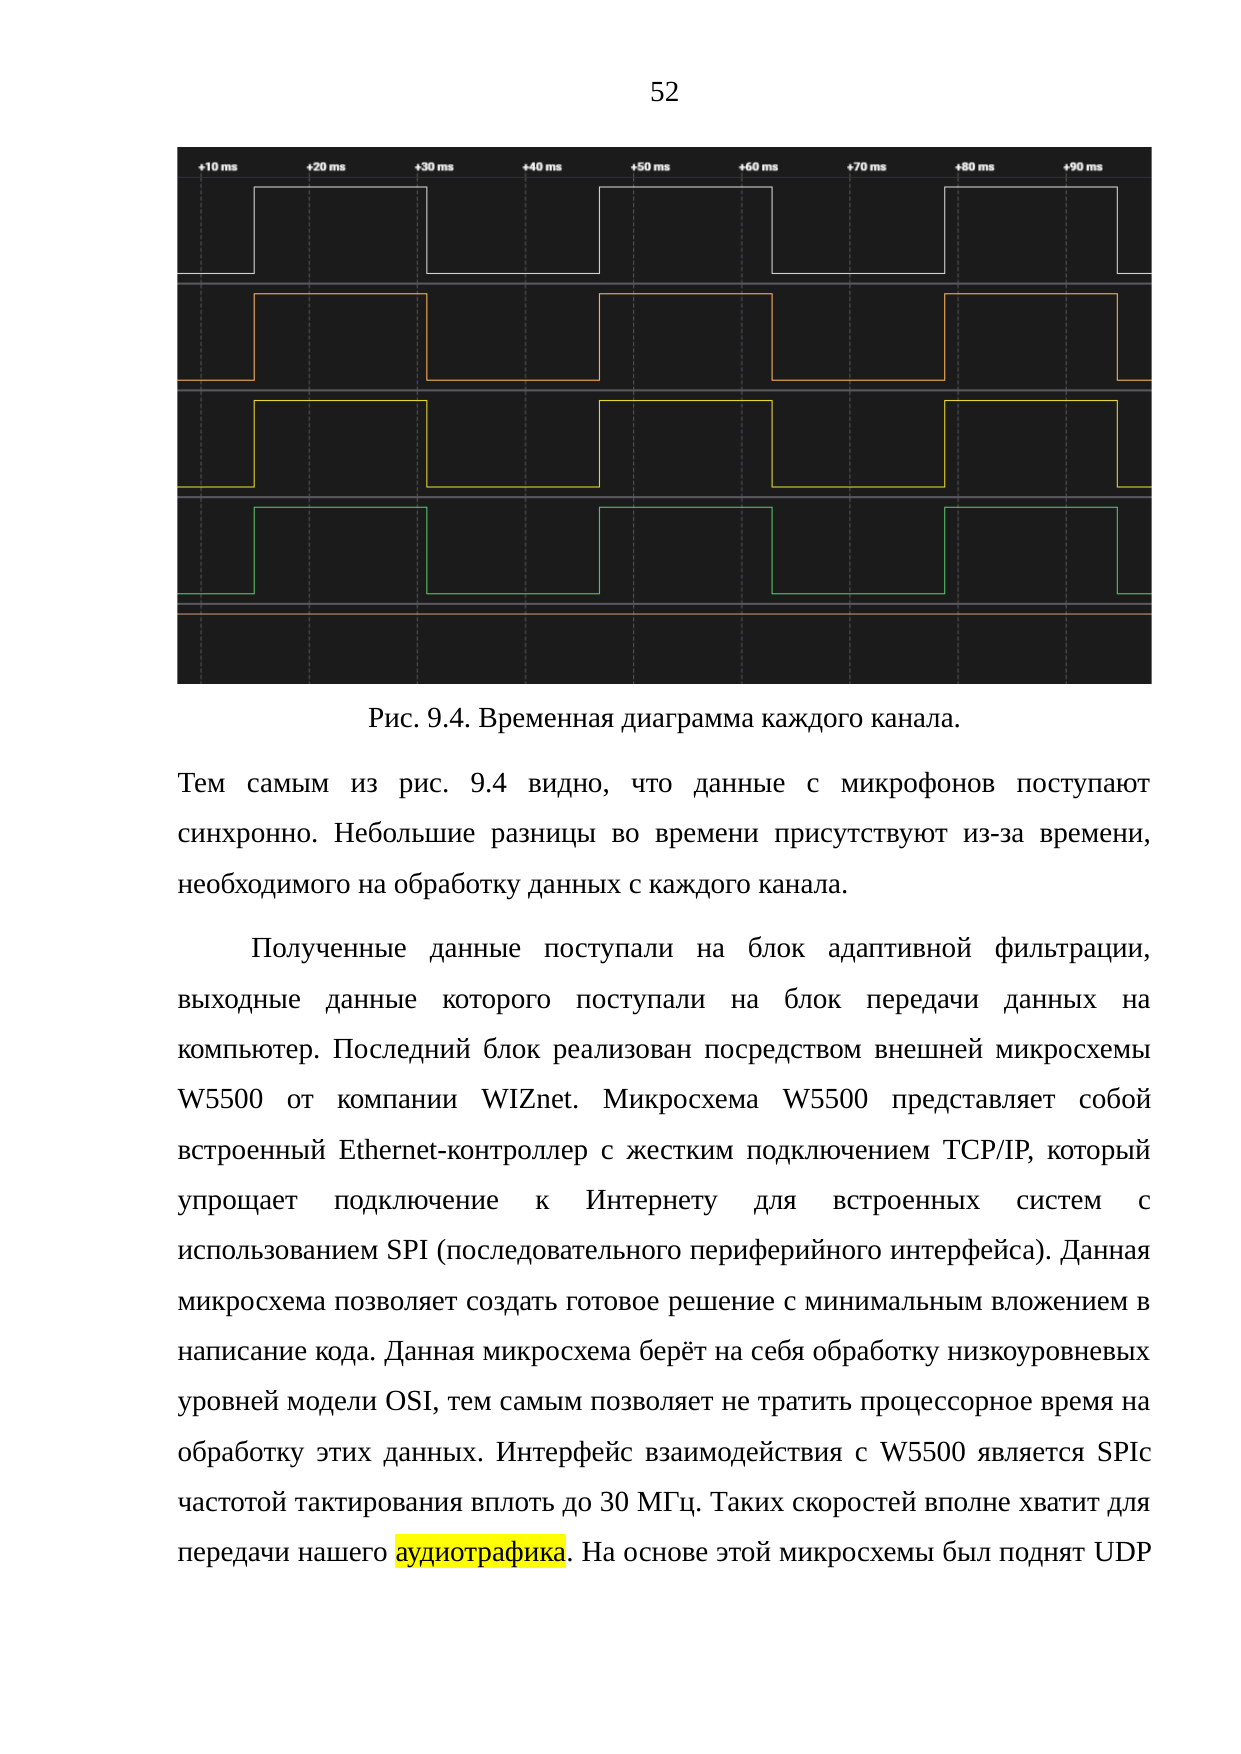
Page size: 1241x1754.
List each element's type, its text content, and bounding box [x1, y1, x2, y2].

text Полученные данные поступали на блок адаптивной фильтрации, выходные данные которого поступали на блок передачи данных на компьютер. Последний блок реализован посредством внешней микросхемы W5500 от компании WIZnet. Микросхема W5500 представляет собой встроенный Ethernet-контроллер с жестким подключением TCP/IP, который упрощает подключение к Интернету для встроенных систем с использованием SPI (последовательного периферийного интерфейса). Данная микросхема позволяет создать готовое решение с минимальным вложением в написание кода. Данная микросхема берёт на себя обработку низкоуровневых уровней модели OSI, тем самым позволяет не тратить процессорное время на обработку этих данных. Интерфейс взаимодействия с W5500 является SPIс частотой тактирования вплоть до 30 МГц. Таких скоростей вполне хватит для передачи нашего аудиотрафика. На основе этой микросхемы был поднят UDP [177, 931, 1152, 1568]
text Тем самым из рис. 9.4 видно, что данные с микрофонов поступают синхронно. Небольшие разницы во времени присутствуют из-за времени, необходимого на обработку данных с каждого канала. [177, 765, 1152, 899]
picture [177, 147, 1152, 684]
text Рис. 9.4. Временная диаграмма каждого канала. [177, 684, 1152, 734]
